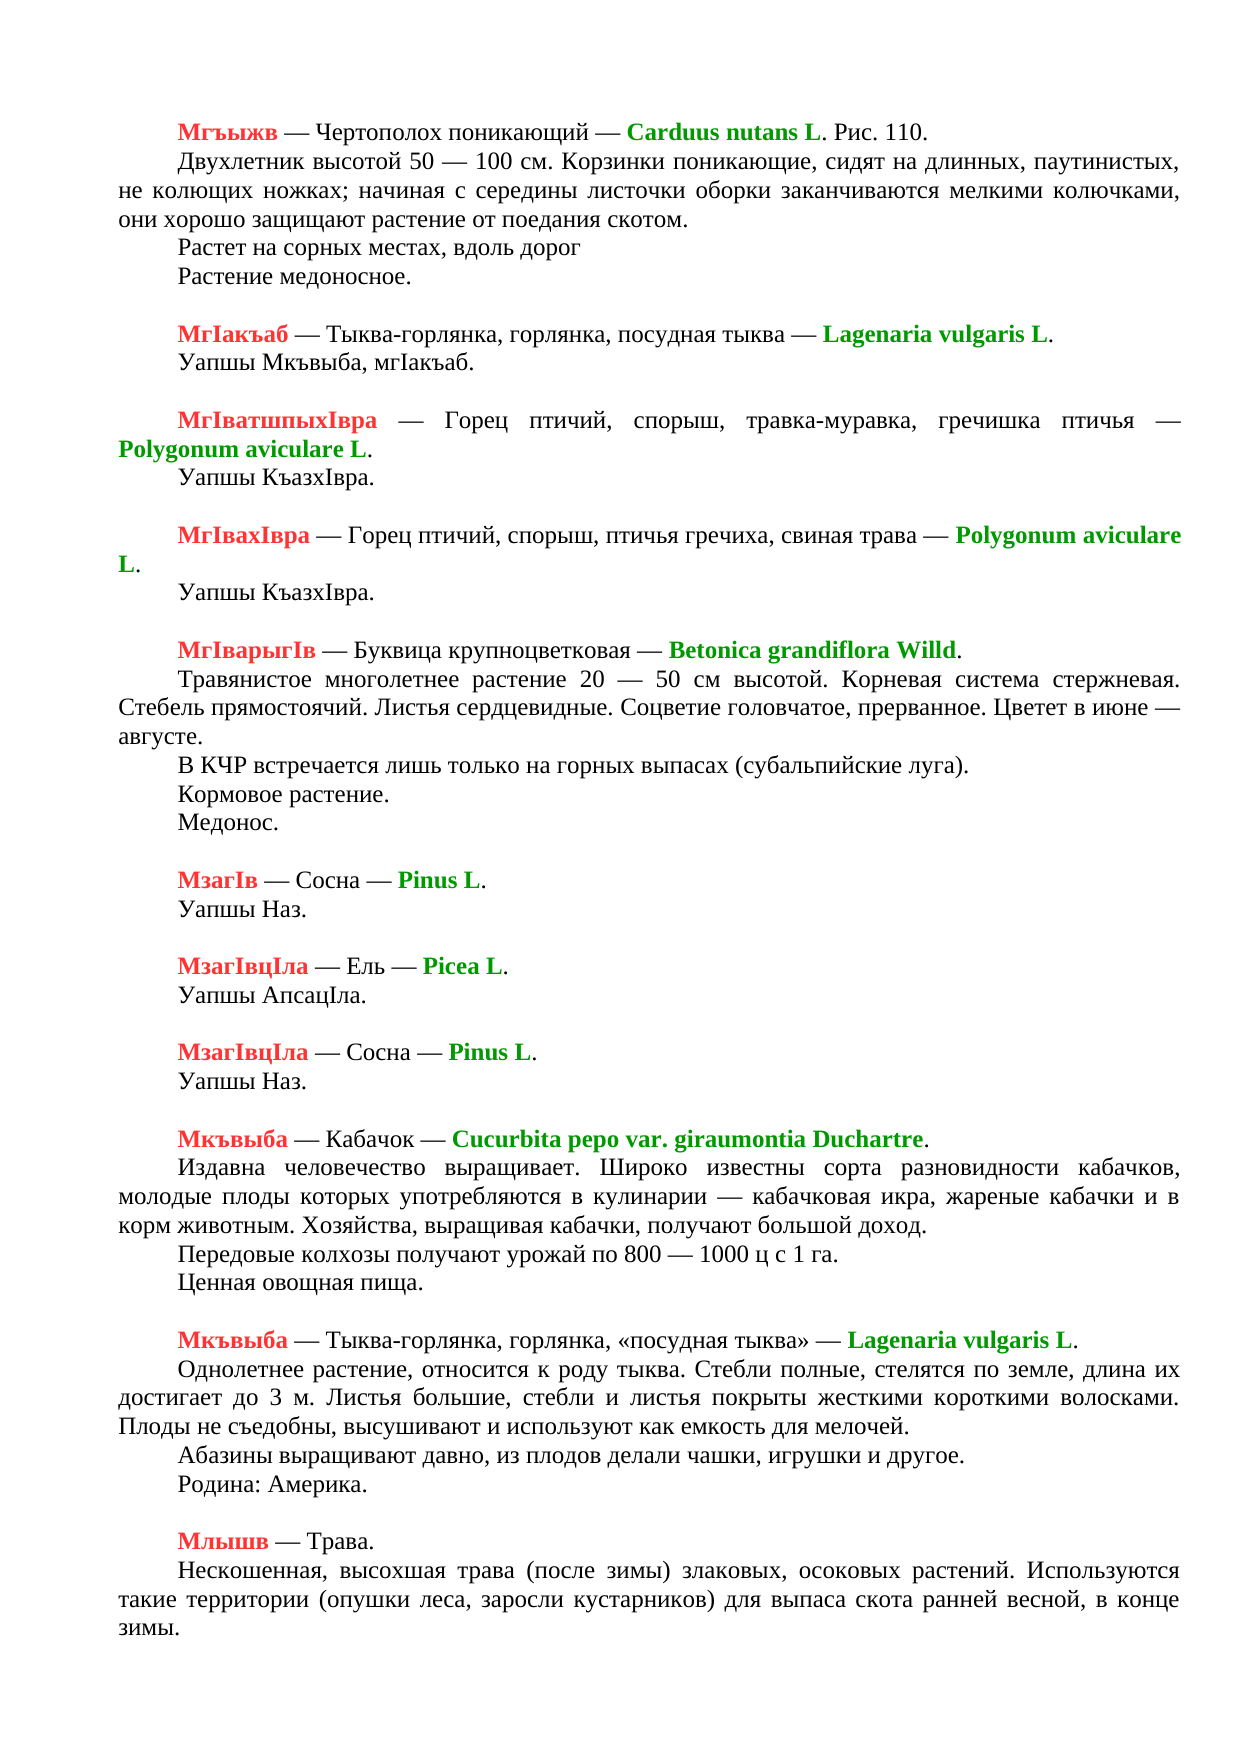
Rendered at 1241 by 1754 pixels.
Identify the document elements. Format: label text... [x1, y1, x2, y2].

text Однолетнее растение, относится к роду тыква. Стебли полные, стелятся по земле, длина их достигает до 3 м. Листья большие, стебли и листья покрыты жесткими короткими волосками. Плоды не съедобны, высушивают и используют как емкость для мелочей. [118, 1354, 1181, 1440]
text Мкъвыба — Кабачок — Cucurbita pepo var. giraumontia Duchartre. [118, 1124, 1181, 1152]
text Медонос. [118, 807, 1181, 836]
text Двухлетник высотой 50 — 100 см. Корзинки поникающие, сидят на длинных, паутинистых, не колющих ножках; начиная с середины листочки оборки заканчиваются мелкими колючками, они хорошо защищают растение от поедания скотом. [118, 146, 1181, 232]
text Нескошенная, высохшая трава (после зимы) злаковых, осоковых растений. Используются такие территории (опушки леса, заросли кустарников) для выпаса скота ранней весной, в конце зимы. [118, 1555, 1181, 1641]
text В КЧР встречается лишь только на горных выпасах (субальпийские луга). [118, 750, 1181, 779]
text Млышв — Трава. [118, 1526, 1181, 1555]
text МзагIвцIла — Сосна — Pinus L. [118, 1037, 1181, 1066]
text Передовые колхозы получают урожай по 800 — 1000 ц с 1 га. [118, 1239, 1181, 1267]
text Уапшы Мкъвыба, мгIакъаб. [118, 347, 1181, 376]
text Мкъвыба — Тыква-горлянка, горлянка, «посудная тыква» — Lagenaria vulgaris L. [118, 1325, 1181, 1354]
text Уапшы КъазхIвра. [118, 577, 1181, 606]
text Ценная овощная пища. [118, 1267, 1181, 1296]
text МзагIв — Сосна — Pinus L. [118, 865, 1181, 894]
text Уапшы Наз. [118, 894, 1181, 922]
text МгIварыгIв — Буквица крупноцветковая — Betonica grandiflora Willd. [118, 635, 1181, 664]
text МгIакъаб — Тыква-горлянка, горлянка, посудная тыква — Lagenaria vulgaris L. [118, 319, 1181, 347]
text МгIвахIвра — Горец птичий, спорыш, птичья гречиха, свиная трава — Polygonum aviculare L. [118, 520, 1181, 577]
text Мгъыжв — Чертополох поникающий — Carduus nutans L. Рис. 110. [118, 117, 1181, 146]
text Издавна человечество выращивает. Широко известны сорта разновидности кабачков, молодые плоды которых употребляются в кулинарии — кабачковая икра, жареные кабачки и в корм животным. Хозяйства, выращивая кабачки, получают большой доход. [118, 1152, 1181, 1239]
text Уапшы АпсацIла. [118, 980, 1181, 1009]
text МгIватшпыхIвра — Горец птичий, спорыш, травка-муравка, гречишка птичья — Polygonum aviculare L. [118, 405, 1181, 462]
text Родина: Америка. [118, 1469, 1181, 1497]
text Растение медоносное. [118, 261, 1181, 290]
text МзагIвцIла — Ель — Picea L. [118, 951, 1181, 980]
text Уапшы КъазхIвра. [118, 462, 1181, 491]
text Растет на сорных местах, вдоль дорог [118, 232, 1181, 261]
text Уапшы Наз. [118, 1066, 1181, 1095]
text Травянистое многолетнее растение 20 — 50 см высотой. Корневая система стержневая. Стебель прямостоячий. Листья сердцевидные. Соцветие головчатое, прерванное. Цветет в июне — августе. [118, 664, 1181, 750]
text Кормовое растение. [118, 779, 1181, 807]
text Абазины выращивают давно, из плодов делали чашки, игрушки и другое. [118, 1440, 1181, 1469]
